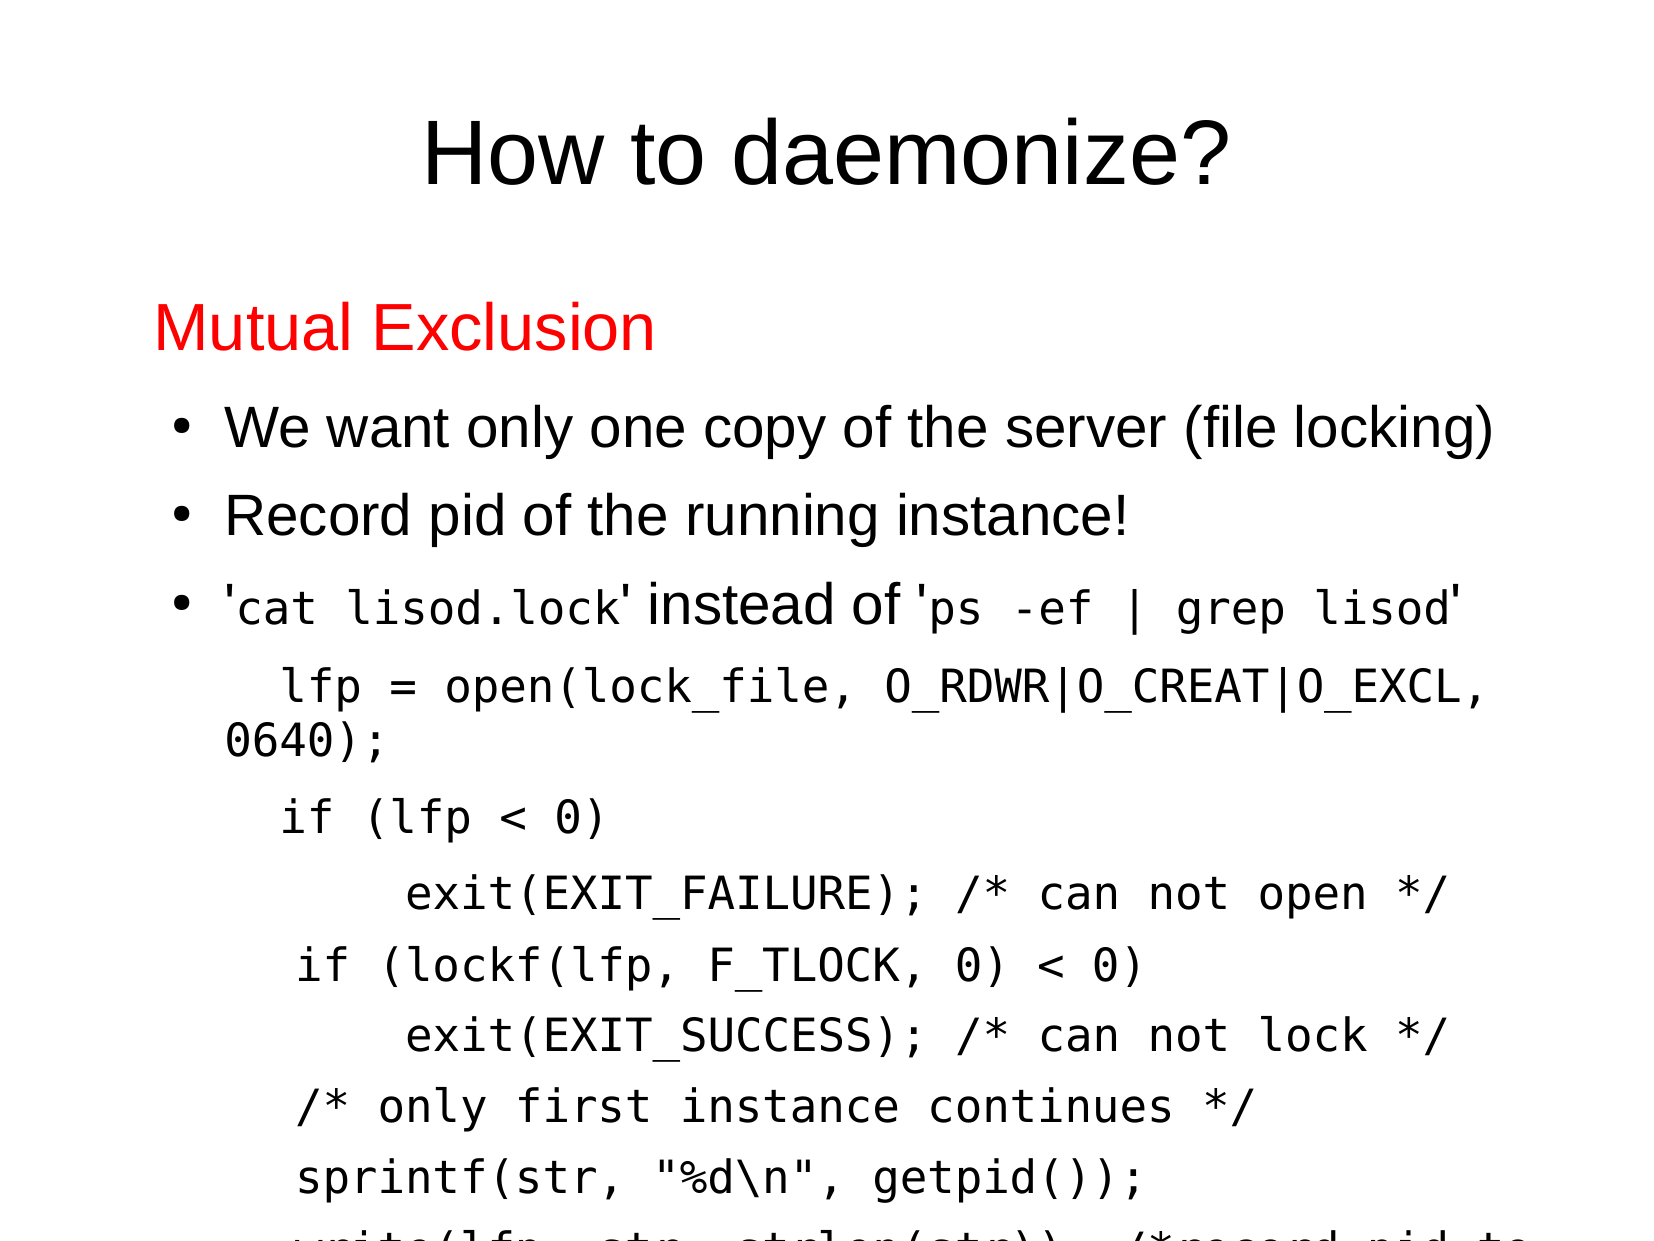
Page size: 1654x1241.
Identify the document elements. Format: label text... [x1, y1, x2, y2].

title How to daemonize? [82, 56, 1571, 250]
list Mutual Exclusion We want only one copy of the server (file locking) Record pid of the running instance! 'cat lisod.lock' instead of 'ps -ef | grep lisod' lfp = open(lock_file, O_RDWR|O_CREAT|O_EXCL, 0640); if (lfp < 0) exit(EXIT_FAILURE); /* can not open */ if (lockf(lfp, F_TLOCK, 0) < 0) exit(EXIT_SUCCESS); /* can not lock */ /* only first instance continues */ sprintf(str, "%d\n", getpid()); write(lfp, str, strlen(str)); /*record pid to lockfile */ [82, 290, 1571, 1109]
